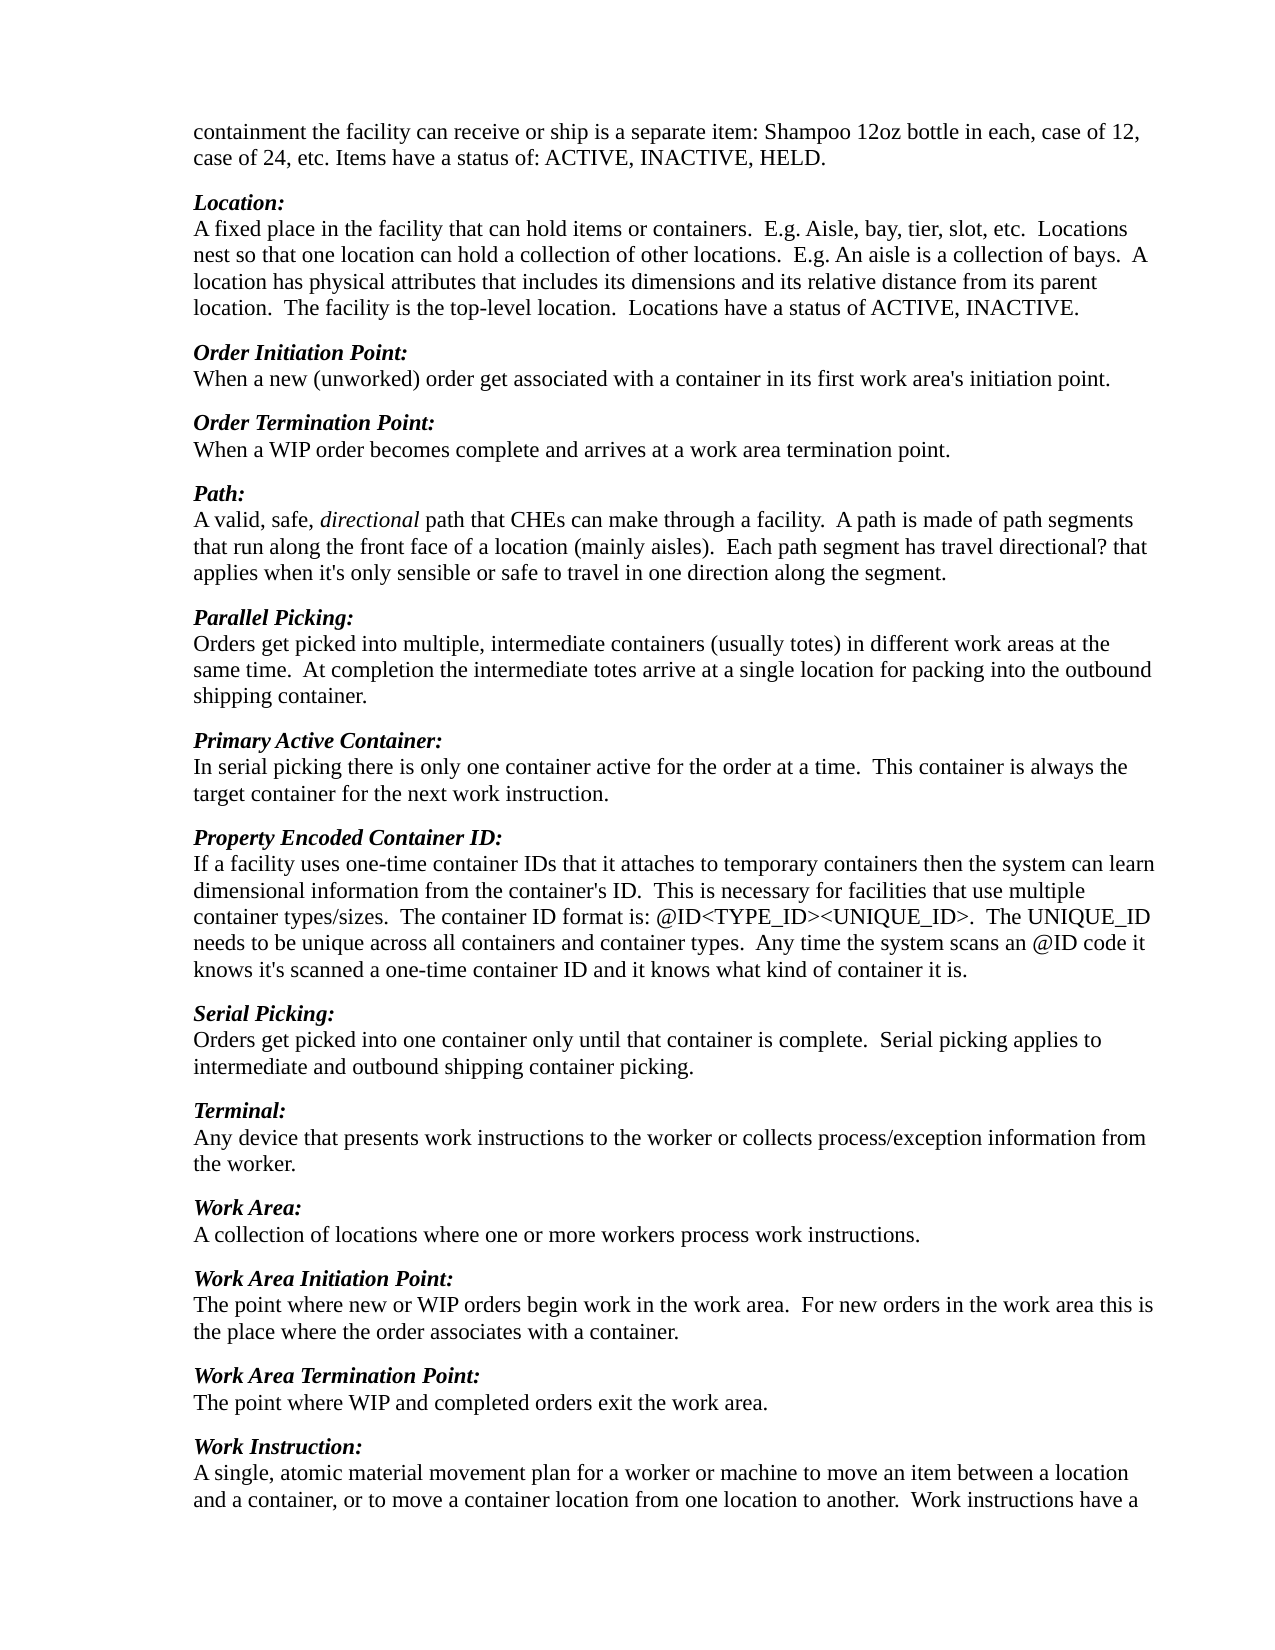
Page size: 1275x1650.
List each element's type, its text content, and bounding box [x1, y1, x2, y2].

subtitle Work Area Initiation Point: [193, 1265, 1157, 1291]
text containment the facility can receive or ship is a separate item: Shampoo 12oz bottle in each, case of 12, case of 24, etc. Items have a status of: ACTIVE, INACTIVE, HELD. [193, 118, 1157, 171]
subtitle Work Area: [193, 1194, 1157, 1221]
subtitle Property Encoded Container ID: [193, 824, 1157, 850]
text Orders get picked into multiple, intermediate containers (usually totes) in different work areas at the same time. At completion the intermediate totes arrive at a single location for packing into the outbound shipping container. [193, 630, 1157, 709]
text If a facility uses one-time container IDs that it attaches to temporary containers then the system can learn dimensional information from the container's ID. This is necessary for facilities that use multiple container types/sizes. The container ID format is: @ID<TYPE_ID><UNIQUE_ID>. The UNIQUE_ID needs to be unique across all containers and container types. Any time the system scans an @ID code it knows it's scanned a one-time container ID and it knows what kind of container it is. [193, 850, 1157, 982]
subtitle Order Termination Point: [193, 409, 1157, 436]
text A collection of locations where one or more workers process work instructions. [193, 1221, 1157, 1247]
subtitle Order Initiation Point: [193, 339, 1157, 365]
subtitle Work Area Termination Point: [193, 1362, 1157, 1388]
text A single, atomic material movement plan for a worker or machine to move an item between a location and a container, or to move a container location from one location to another. Work instructions have a [193, 1459, 1157, 1512]
text The point where WIP and completed orders exit the work area. [193, 1388, 1157, 1415]
subtitle Primary Active Container: [193, 727, 1157, 753]
text A valid, safe, directional path that CHEs can make through a facility. A path is made of path segments that run along the front face of a location (mainly aisles). Each path segment has travel directional? that applies when it's only sensible or safe to travel in one direction along the segment. [193, 506, 1157, 586]
subtitle Serial Picking: [193, 1000, 1157, 1027]
text When a WIP order becomes complete and arrives at a work area termination point. [193, 436, 1157, 462]
subtitle Terminal: [193, 1097, 1157, 1124]
text When a new (unworked) order get associated with a container in its first work area's initiation point. [193, 365, 1157, 391]
text In serial picking there is only one container active for the order at a time. This container is always the target container for the next work instruction. [193, 753, 1157, 806]
text The point where new or WIP orders begin work in the work area. For new orders in the work area this is the place where the order associates with a container. [193, 1291, 1157, 1344]
subtitle Path: [193, 480, 1157, 506]
subtitle Location: [193, 189, 1157, 215]
subtitle Work Instruction: [193, 1433, 1157, 1459]
text Any device that presents work instructions to the worker or collects process/exception information from the worker. [193, 1124, 1157, 1176]
text A fixed place in the facility that can hold items or containers. E.g. Aisle, bay, tier, slot, etc. Locations nest so that one location can hold a collection of other locations. E.g. An aisle is a collection of bays. A location has physical attributes that includes its dimensions and its relative distance from its parent location. The facility is the top-level location. Locations have a status of ACTIVE, INACTIVE. [193, 215, 1157, 321]
text Orders get picked into one container only until that container is complete. Serial picking applies to intermediate and outbound shipping container picking. [193, 1027, 1157, 1079]
subtitle Parallel Picking: [193, 603, 1157, 630]
